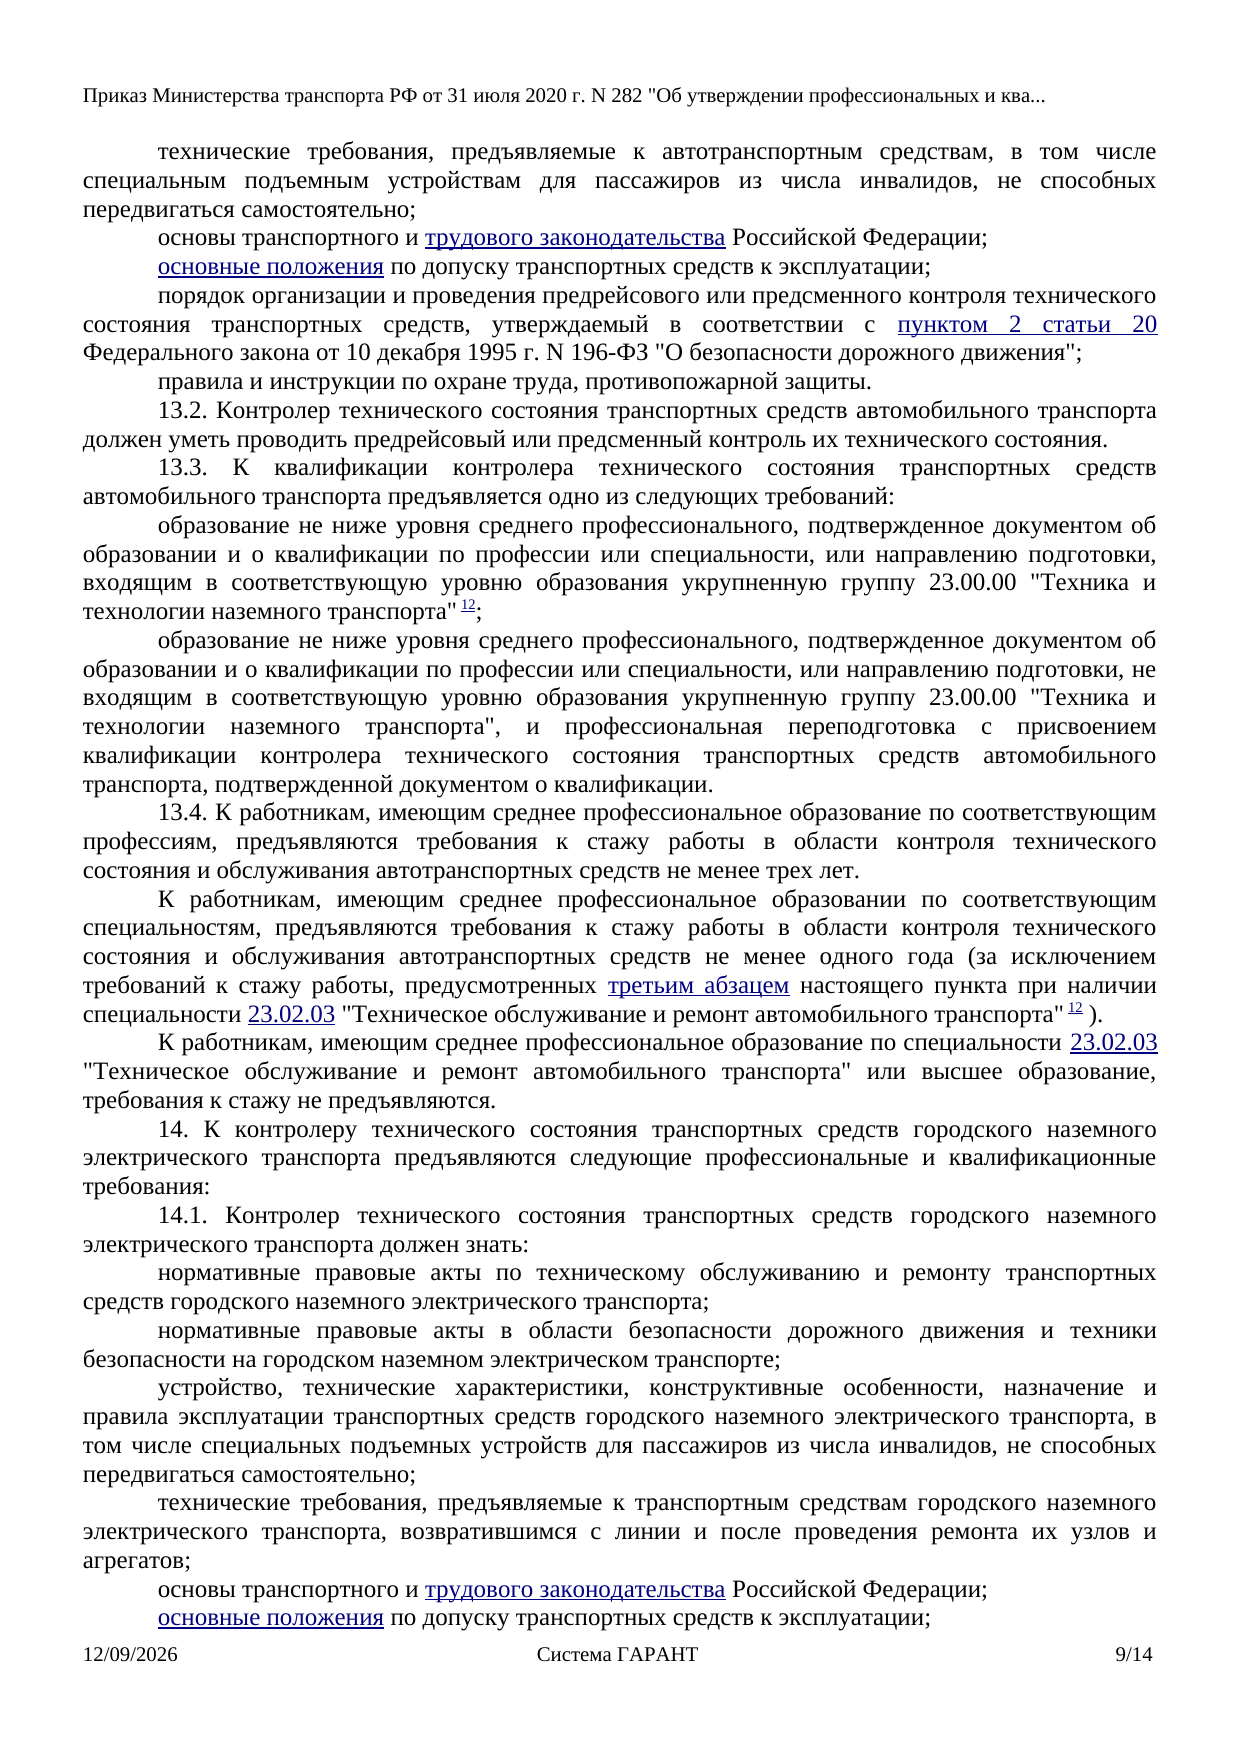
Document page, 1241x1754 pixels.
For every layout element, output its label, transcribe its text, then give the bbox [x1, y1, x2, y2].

text 13.3. К квалификации контролера технического состояния транспортных средств автомобильного транспорта предъявляется одно из следующих требований: [83, 452, 1157, 510]
text основные положения по допуску транспортных средств к эксплуатации; [83, 251, 1157, 280]
text порядок организации и проведения предрейсового или предсменного контроля технического состояния транспортных средств, утверждаемый в соответствии с пунктом 2 статьи 20 Федерального закона от 10 декабря 1995 г. N 196-ФЗ "О безопасности дорожного движения"; [83, 280, 1157, 366]
text технические требования, предъявляемые к транспортным средствам городского наземного электрического транспорта, возвратившимся с линии и после проведения ремонта их узлов и агрегатов; [83, 1487, 1157, 1574]
text 13.4. К работникам, имеющим среднее профессиональное образование по соответствующим профессиям, предъявляются требования к стажу работы в области контроля технического состояния и обслуживания автотранспортных средств не менее трех лет. [83, 797, 1157, 884]
text основы транспортного и трудового законодательства Российской Федерации; [83, 222, 1157, 251]
text К работникам, имеющим среднее профессиональное образовании по соответствующим специальностям, предъявляются требования к стажу работы в области контроля технического состояния и обслуживания автотранспортных средств не менее одного года (за исключением требований к стажу работы, предусмотренных третьим абзацем настоящего пункта при наличии специальности 23.02.03 "Техническое обслуживание и ремонт автомобильного транспорта" 12 ). [83, 884, 1157, 1027]
text 14. К контролеру технического состояния транспортных средств городского наземного электрического транспорта предъявляются следующие профессиональные и квалификационные требования: [83, 1114, 1157, 1200]
text основы транспортного и трудового законодательства Российской Федерации; [83, 1574, 1157, 1602]
text образование не ниже уровня среднего профессионального, подтвержденное документом об образовании и о квалификации по профессии или специальности, или направлению подготовки, входящим в соответствующую уровню образования укрупненную группу 23.00.00 "Техника и технологии наземного транспорта" 12; [83, 510, 1157, 625]
text устройство, технические характеристики, конструктивные особенности, назначение и правила эксплуатации транспортных средств городского наземного электрического транспорта, в том числе специальных подъемных устройств для пассажиров из числа инвалидов, не способных передвигаться самостоятельно; [83, 1372, 1157, 1487]
text правила и инструкции по охране труда, противопожарной защиты. [83, 366, 1157, 395]
text нормативные правовые акты по техническому обслуживанию и ремонту транспортных средств городского наземного электрического транспорта; [83, 1257, 1157, 1315]
text К работникам, имеющим среднее профессиональное образование по специальности 23.02.03 "Техническое обслуживание и ремонт автомобильного транспорта" или высшее образование, требования к стажу не предъявляются. [83, 1027, 1157, 1114]
text технические требования, предъявляемые к автотранспортным средствам, в том числе специальным подъемным устройствам для пассажиров из числа инвалидов, не способных передвигаться самостоятельно; [83, 136, 1157, 222]
text нормативные правовые акты в области безопасности дорожного движения и техники безопасности на городском наземном электрическом транспорте; [83, 1315, 1157, 1372]
text 13.2. Контролер технического состояния транспортных средств автомобильного транспорта должен уметь проводить предрейсовый или предсменный контроль их технического состояния. [83, 395, 1157, 452]
text 14.1. Контролер технического состояния транспортных средств городского наземного электрического транспорта должен знать: [83, 1200, 1157, 1257]
text образование не ниже уровня среднего профессионального, подтвержденное документом об образовании и о квалификации по профессии или специальности, или направлению подготовки, не входящим в соответствующую уровню образования укрупненную группу 23.00.00 "Техника и технологии наземного транспорта", и профессиональная переподготовка с присвоением квалификации контролера технического состояния транспортных средств автомобильного транспорта, подтвержденной документом о квалификации. [83, 625, 1157, 797]
text основные положения по допуску транспортных средств к эксплуатации; [83, 1602, 1157, 1631]
